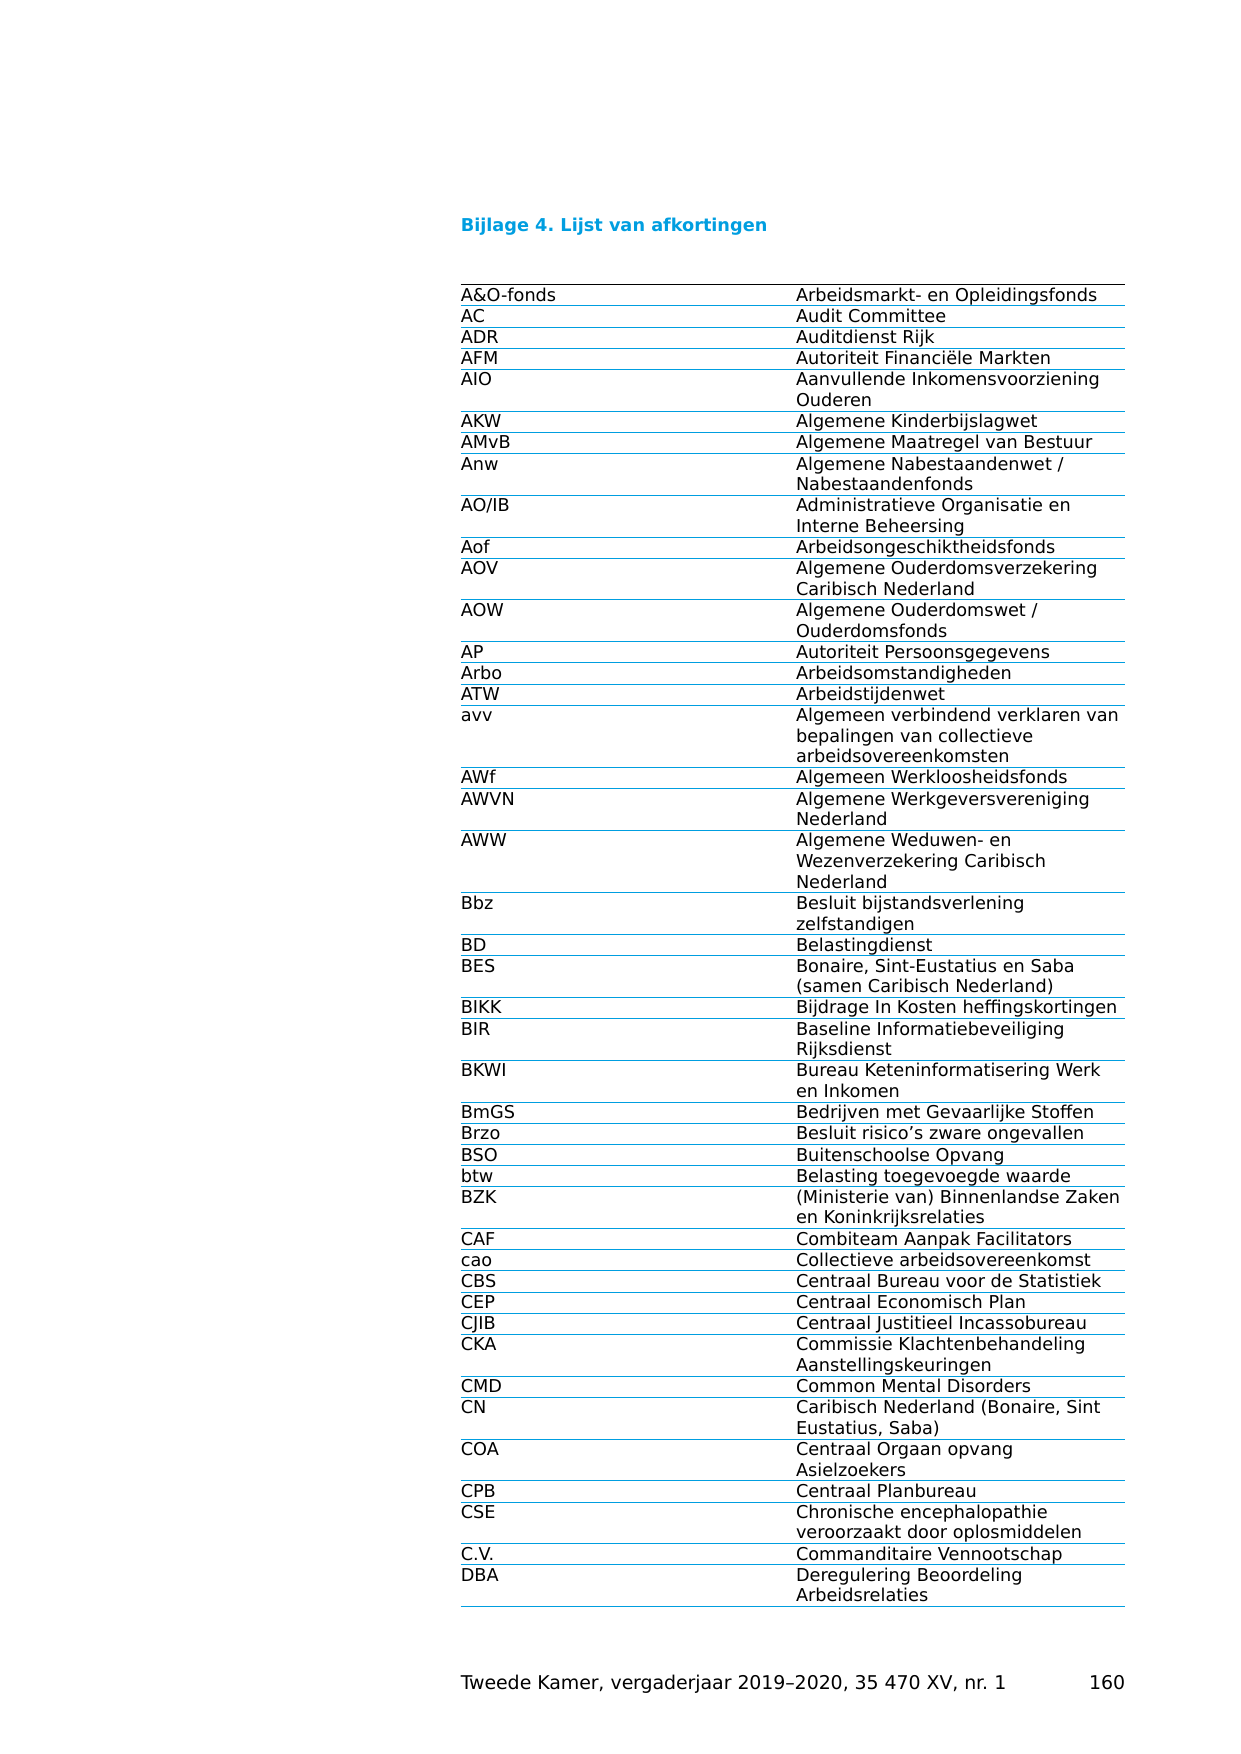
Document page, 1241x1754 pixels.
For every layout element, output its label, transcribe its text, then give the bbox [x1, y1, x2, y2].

table_cell BES [461, 956, 793, 997]
table_cell Brzo [461, 1124, 793, 1144]
table_cell Belastingdienst [793, 935, 1125, 955]
table_cell BmGS [461, 1103, 793, 1123]
table_header Tabel 130 Lijst van afkortingen [461, 259, 1125, 284]
table_cell Audit Committee [793, 306, 1125, 327]
table_cell avv [461, 706, 793, 767]
table_cell BD [461, 935, 793, 955]
table_cell Bonaire, Sint-Eustatius en Saba (samen Caribisch Nederland) [793, 956, 1125, 997]
table_cell CAF [461, 1229, 793, 1249]
table_cell Belasting toegevoegde waarde [793, 1166, 1125, 1186]
table_cell Centraal Justitieel Incassobureau [793, 1314, 1125, 1334]
table_cell Commissie Klachtenbehandeling Aanstellingskeuringen [793, 1335, 1125, 1376]
table_cell AWf [461, 768, 793, 788]
table_cell Bedrijven met Gevaarlijke Stoffen [793, 1103, 1125, 1123]
table_cell A&O-fonds [461, 285, 793, 305]
table_cell Administratieve Organisatie en Interne Beheersing [793, 496, 1125, 536]
table_cell CJIB [461, 1314, 793, 1334]
table_cell Centraal Planbureau [793, 1481, 1125, 1501]
table_cell AWW [461, 831, 793, 892]
table_cell cao [461, 1250, 793, 1270]
table_cell COA [461, 1440, 793, 1480]
table_cell CPB [461, 1481, 793, 1501]
table_cell DBA [461, 1565, 793, 1606]
table_cell BKWI [461, 1061, 793, 1102]
table_cell Besluit bijstandsverlening zelfstandigen [793, 893, 1125, 934]
table_cell Baseline Informatiebeveiliging Rijksdienst [793, 1019, 1125, 1060]
table_cell BSO [461, 1145, 793, 1165]
table_cell Caribisch Nederland (Bonaire, Sint Eustatius, Saba) [793, 1398, 1125, 1438]
table_cell Arbeidsmarkt- en Opleidingsfonds [793, 285, 1125, 305]
table_cell Bijdrage In Kosten heffingskortingen [793, 998, 1125, 1018]
table_cell Algemene Kinderbijslagwet [793, 412, 1125, 432]
table_cell AIO [461, 370, 793, 411]
table_cell Algemene Weduwen- en Wezenverzekering Caribisch Nederland [793, 831, 1125, 892]
table_cell (Ministerie van) Binnenlandse Zaken en Koninkrijksrelaties [793, 1187, 1125, 1228]
table_cell AWVN [461, 789, 793, 830]
table_cell AOW [461, 600, 793, 641]
table_cell Algemeen Werkloosheidsfonds [793, 768, 1125, 788]
table_cell Arbeidsongeschiktheidsfonds [793, 538, 1125, 558]
table_cell Auditdienst Rijk [793, 328, 1125, 348]
table_cell Autoriteit Financiële Markten [793, 349, 1125, 369]
table_cell AOV [461, 559, 793, 599]
table_cell btw [461, 1166, 793, 1186]
table_cell Algemeen verbindend verklaren van bepalingen van collectieve arbeidsovereenkomsten [793, 706, 1125, 767]
table_cell ATW [461, 685, 793, 704]
table_cell CSE [461, 1503, 793, 1543]
table_cell BIKK [461, 998, 793, 1018]
table_cell CN [461, 1398, 793, 1438]
table_cell Aanvullende Inkomensvoorziening Ouderen [793, 370, 1125, 411]
table_cell Arbo [461, 663, 793, 683]
table_cell CMD [461, 1377, 793, 1397]
table_cell Autoriteit Persoonsgegevens [793, 642, 1125, 662]
table_cell Anw [461, 454, 793, 495]
table_cell BZK [461, 1187, 793, 1228]
table_cell Combiteam Aanpak Facilitators [793, 1229, 1125, 1249]
table_cell AMvB [461, 433, 793, 453]
table_cell CBS [461, 1271, 793, 1291]
table_cell Arbeidsomstandigheden [793, 663, 1125, 683]
table_cell C.V. [461, 1544, 793, 1564]
table_cell AKW [461, 412, 793, 432]
table_cell Chronische encephalopathie veroorzaakt door oplosmiddelen [793, 1503, 1125, 1543]
title Bijlage 4. Lijst van afkortingen [461, 213, 1125, 236]
table_cell Algemene Maatregel van Bestuur [793, 433, 1125, 453]
table_cell Common Mental Disorders [793, 1377, 1125, 1397]
table_cell Arbeidstijdenwet [793, 685, 1125, 704]
table_cell AP [461, 642, 793, 662]
table_cell Deregulering Beoordeling Arbeidsrelaties [793, 1565, 1125, 1606]
table_cell Commanditaire Vennootschap [793, 1544, 1125, 1564]
table_cell Buitenschoolse Opvang [793, 1145, 1125, 1165]
table_cell Algemene Nabestaandenwet / Nabestaandenfonds [793, 454, 1125, 495]
table_cell AO/IB [461, 496, 793, 536]
table_cell Centraal Bureau voor de Statistiek [793, 1271, 1125, 1291]
table_cell Bbz [461, 893, 793, 934]
table_cell CKA [461, 1335, 793, 1376]
table_cell Algemene Ouderdomsverzekering Caribisch Nederland [793, 559, 1125, 599]
table_cell Centraal Economisch Plan [793, 1293, 1125, 1313]
table_cell Besluit risico’s zware ongevallen [793, 1124, 1125, 1144]
table_cell AFM [461, 349, 793, 369]
table_cell BIR [461, 1019, 793, 1060]
table_cell Algemene Werkgeversvereniging Nederland [793, 789, 1125, 830]
table_cell AC [461, 306, 793, 327]
table_cell Collectieve arbeidsovereenkomst [793, 1250, 1125, 1270]
table_cell Aof [461, 538, 793, 558]
table_cell Bureau Keteninformatisering Werk en Inkomen [793, 1061, 1125, 1102]
table_cell Centraal Orgaan opvang Asielzoekers [793, 1440, 1125, 1480]
table_cell CEP [461, 1293, 793, 1313]
table_cell ADR [461, 328, 793, 348]
table_cell Algemene Ouderdomswet / Ouderdomsfonds [793, 600, 1125, 641]
